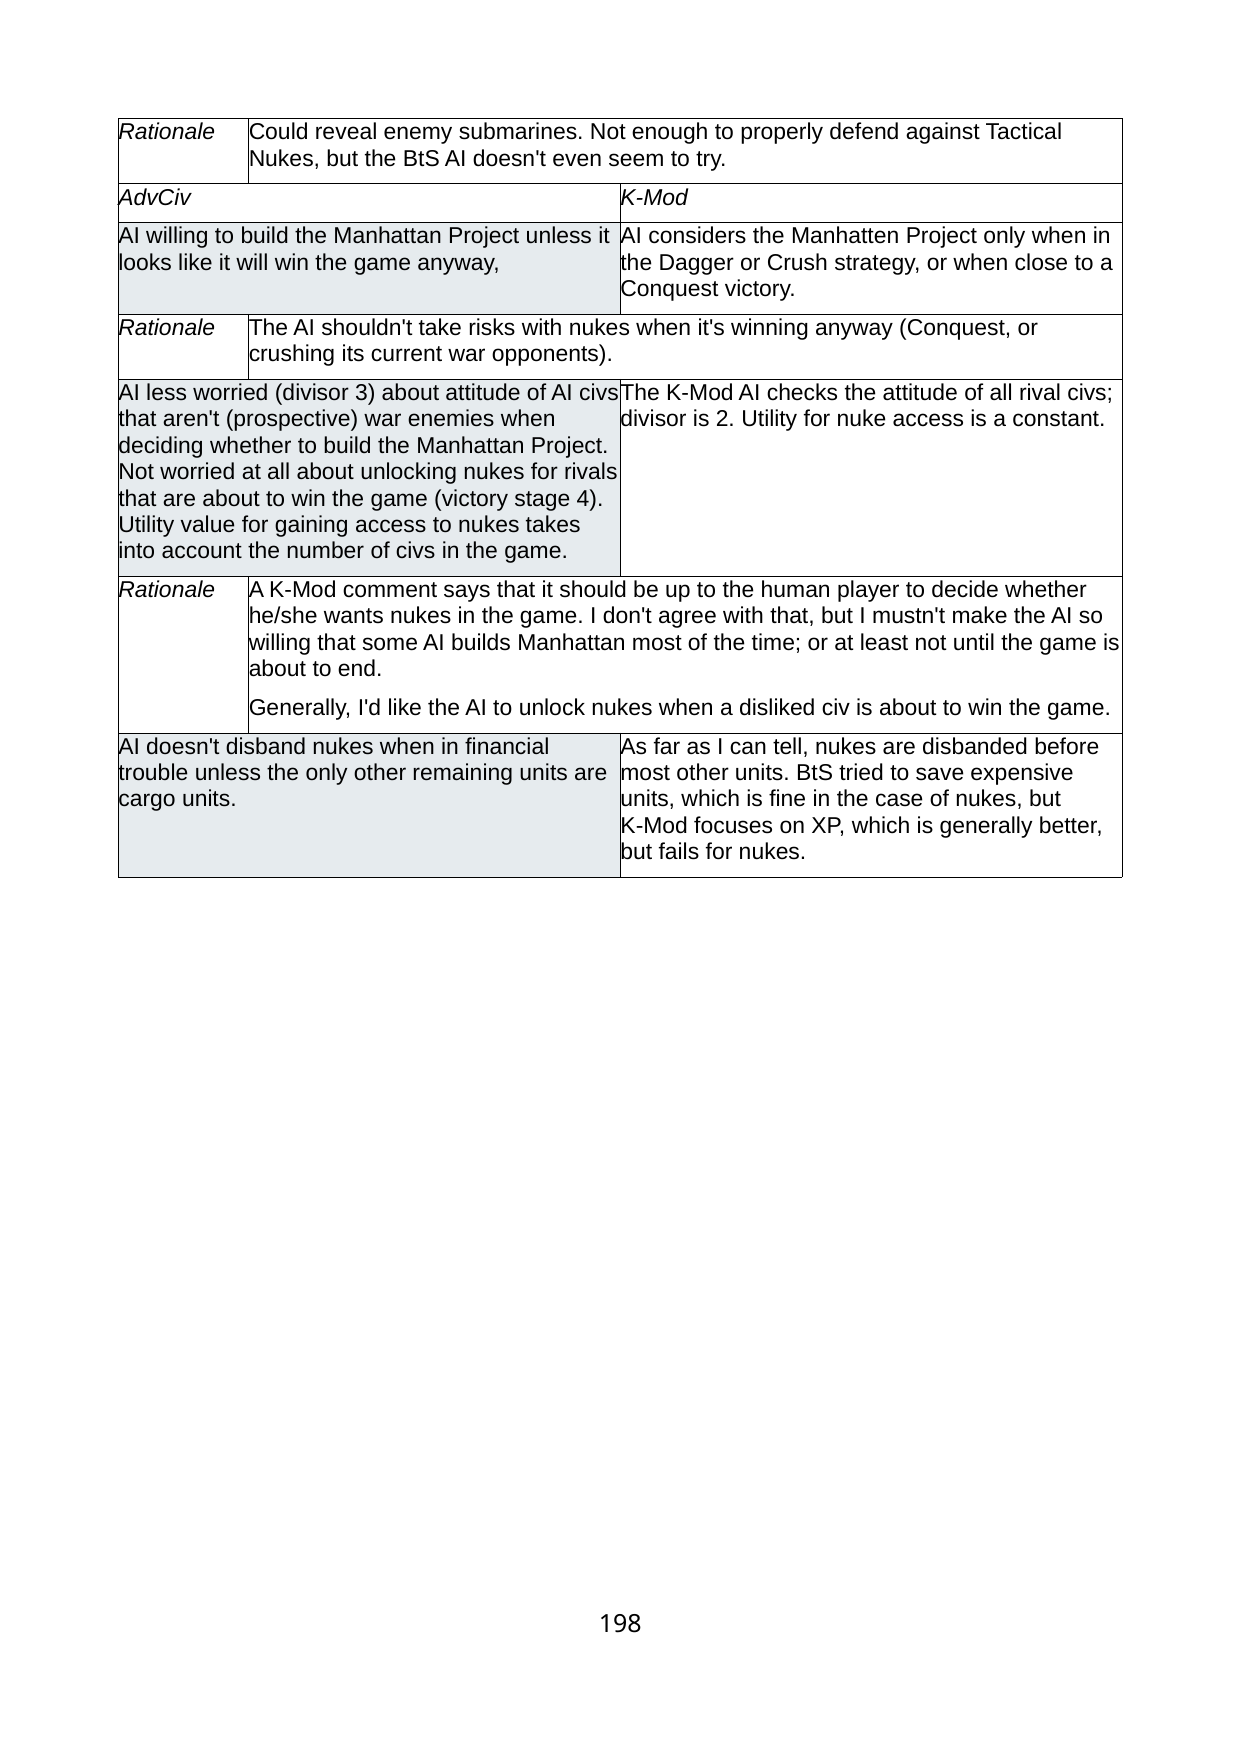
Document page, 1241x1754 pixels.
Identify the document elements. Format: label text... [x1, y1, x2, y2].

table_cell The K-Mod AI checks the attitude of all rival civs; divisor is 2. Utility for nuke access is a constant. [621, 380, 1122, 576]
table_cell A K-Mod comment says that it should be up to the human player to decide whether he/she wants nukes in the game. I don't agree with that, but I mustn't make the AI so willing that some AI builds Manhattan most of the time; or at least not until the game is about to end. Generally, I'd like the AI to unlock nukes when a disliked civ is about to win the game. [249, 577, 1122, 733]
table_cell AdvCiv [119, 184, 620, 222]
table_cell AI doesn't disband nukes when in financial trouble unless the only other remaining units are cargo units. [119, 734, 620, 877]
table_cell The AI shouldn't take risks with nukes when it's winning anyway (Conquest, or crushing its current war opponents). [249, 315, 1122, 379]
table_cell K-Mod [621, 184, 1122, 222]
table_cell AI considers the Manhatten Project only when in the Dagger or Crush strategy, or when close to a Conquest victory. [621, 223, 1122, 314]
table_cell Rationale [119, 577, 248, 733]
table_cell AI willing to build the Manhattan Project unless it looks like it will win the game anyway, [119, 223, 620, 314]
table_cell AI less worried (divisor 3) about attitude of AI civs that aren't (prospective) war enemies when deciding whether to build the Manhattan Project. Not worried at all about unlocking nukes for rivals that are about to win the game (victory stage 4). Utility value for gaining access to nukes takes into account the number of civs in the game. [119, 380, 620, 576]
table_cell Rationale [119, 315, 248, 379]
table_cell Rationale [119, 119, 248, 183]
table_cell Could reveal enemy submarines. Not enough to properly defend against Tactical Nukes, but the BtS AI doesn't even seem to try. [249, 119, 1122, 183]
table_cell As far as I can tell, nukes are disbanded before most other units. BtS tried to save expensive units, which is fine in the case of nukes, but K‑Mod focuses on XP, which is generally better, but fails for nukes. [621, 734, 1122, 877]
